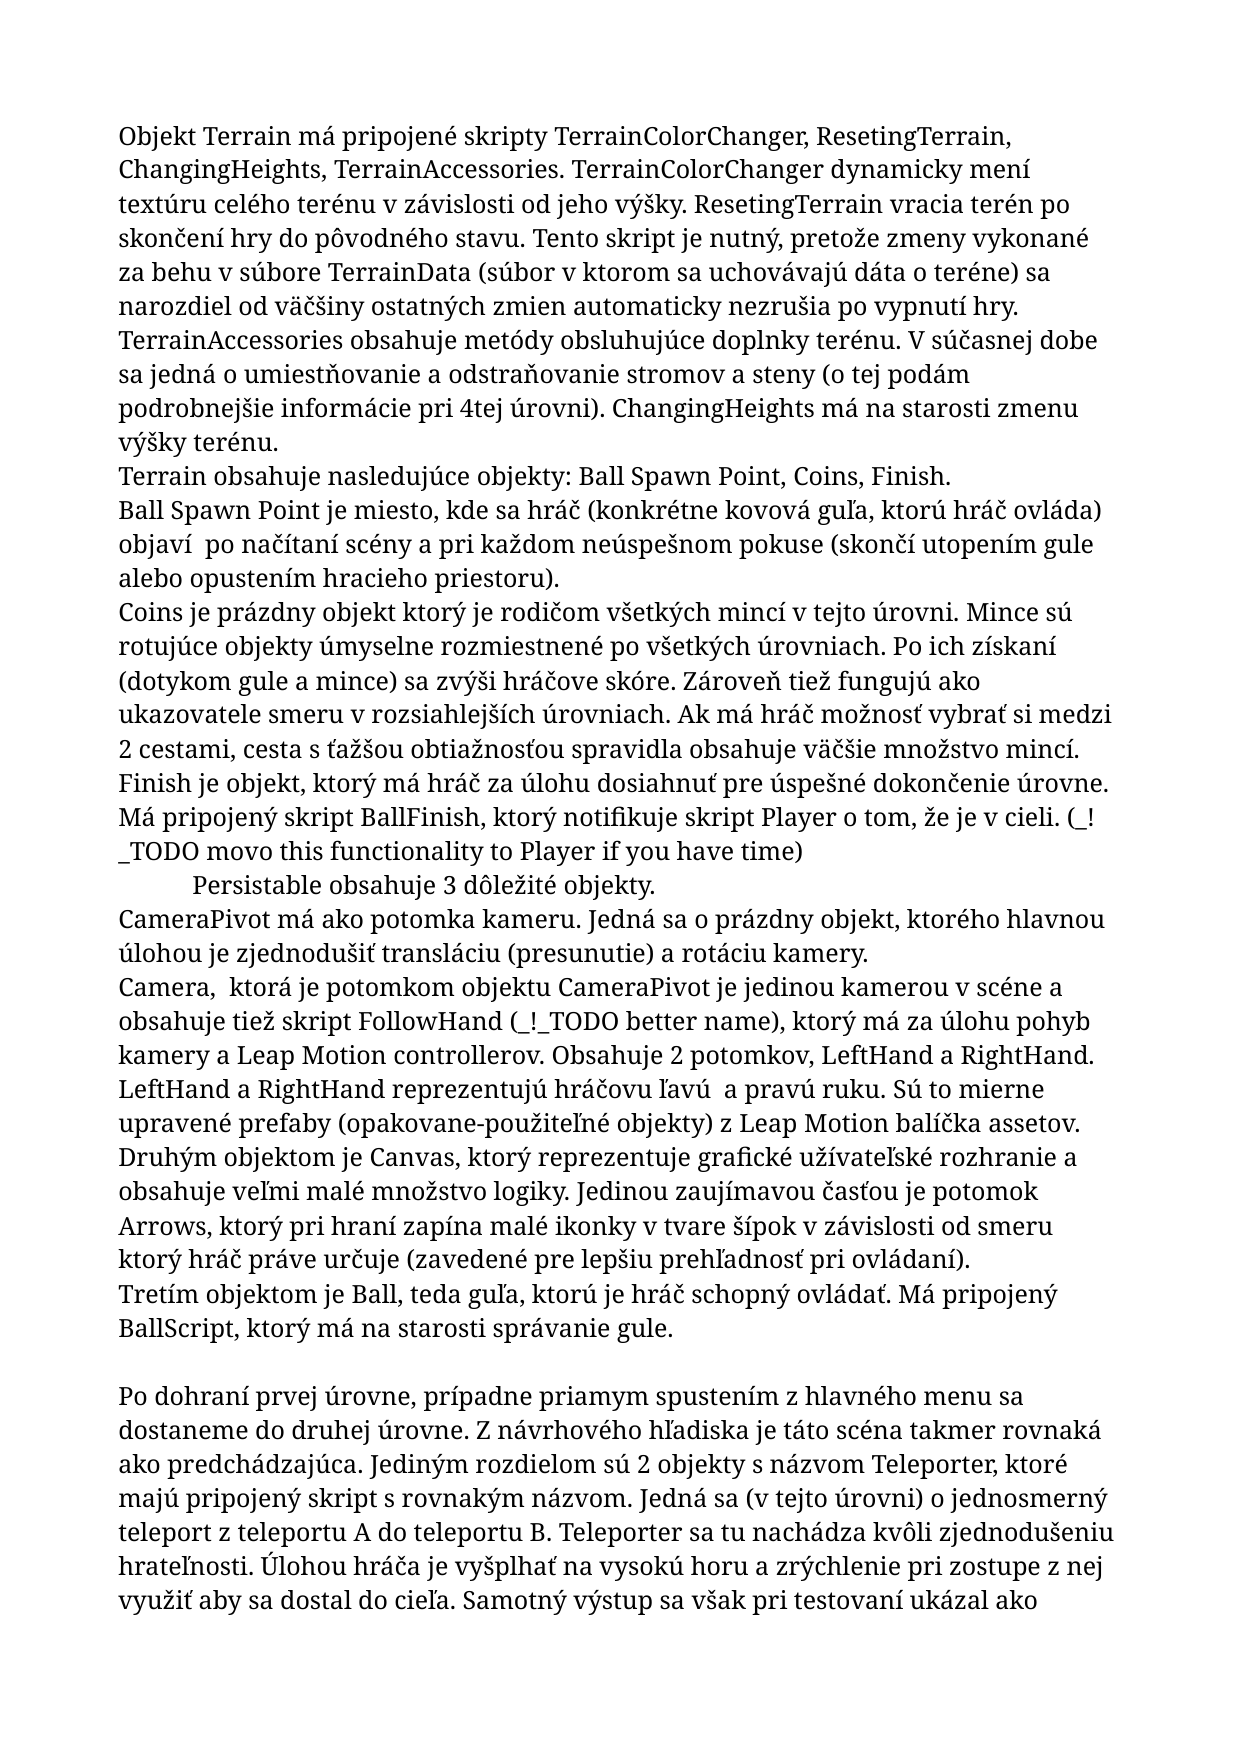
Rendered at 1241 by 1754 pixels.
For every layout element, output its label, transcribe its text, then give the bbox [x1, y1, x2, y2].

text CameraPivot má ako potomka kameru. Jedná sa o prázdny objekt, ktorého hlavnou úlohou je zjednodušiť transláciu (presunutie) a rotáciu kamery. [118, 902, 1122, 970]
text Objekt Terrain má pripojené skripty TerrainColorChanger, ResetingTerrain, ChangingHeights, TerrainAccessories. TerrainColorChanger dynamicky mení textúru celého terénu v závislosti od jeho výšky. ResetingTerrain vracia terén po skončení hry do pôvodného stavu. Tento skript je nutný, pretože zmeny vykonané za behu v súbore TerrainData (súbor v ktorom sa uchovávajú dáta o teréne) sa narozdiel od väčšiny ostatných zmien automaticky nezrušia po vypnutí hry. TerrainAccessories obsahuje metódy obsluhujúce doplnky terénu. V súčasnej dobe sa jedná o umiestňovanie a odstraňovanie stromov a steny (o tej podám podrobnejšie informácie pri 4tej úrovni). ChangingHeights má na starosti zmenu výšky terénu. Terrain obsahuje nasledujúce objekty: Ball Spawn Point, Coins, Finish. Ball Spawn Point je miesto, kde sa hráč (konkrétne kovová guľa, ktorú hráč ovláda) objaví po načítaní scény a pri každom neúspešnom pokuse (skončí utopením gule alebo opustením hracieho priestoru). [118, 118, 1122, 595]
text Persistable obsahuje 3 dôležité objekty. [118, 867, 1122, 902]
text Coins je prázdny objekt ktorý je rodičom všetkých mincí v tejto úrovni. Mince sú rotujúce objekty úmyselne rozmiestnené po všetkých úrovniach. Po ich získaní (dotykom gule a mince) sa zvýši hráčove skóre. Zároveň tiež fungujú ako ukazovatele smeru v rozsiahlejších úrovniach. Ak má hráč možnosť vybrať si medzi 2 cestami, cesta s ťažšou obtiažnosťou spravidla obsahuje väčšie množstvo mincí. [118, 595, 1122, 765]
text Camera, ktorá je potomkom objektu CameraPivot je jedinou kamerou v scéne a obsahuje tiež skript FollowHand (_!_TODO better name), ktorý má za úlohu pohyb kamery a Leap Motion controllerov. Obsahuje 2 potomkov, LeftHand a RightHand. LeftHand a RightHand reprezentujú hráčovu ľavú a pravú ruku. Sú to mierne upravené prefaby (opakovane-použiteľné objekty) z Leap Motion balíčka assetov. [118, 970, 1122, 1140]
text Druhým objektom je Canvas, ktorý reprezentuje grafické užívateľské rozhranie a obsahuje veľmi malé množstvo logiky. Jedinou zaujímavou časťou je potomok Arrows, ktorý pri hraní zapína malé ikonky v tvare šípok v závislosti od smeru ktorý hráč práve určuje (zavedené pre lepšiu prehľadnosť pri ovládaní). Tretím objektom je Ball, teda guľa, ktorú je hráč schopný ovládať. Má pripojený BallScript, ktorý má na starosti správanie gule. [118, 1140, 1122, 1344]
text Po dohraní prvej úrovne, prípadne priamym spustením z hlavného menu sa dostaneme do druhej úrovne. Z návrhového hľadiska je táto scéna takmer rovnaká ako predchádzajúca. Jediným rozdielom sú 2 objekty s názvom Teleporter, ktoré majú pripojený skript s rovnakým názvom. Jedná sa (v tejto úrovni) o jednosmerný teleport z teleportu A do teleportu B. Teleporter sa tu nachádza kvôli zjednodušeniu hrateľnosti. Úlohou hráča je vyšplhať na vysokú horu a zrýchlenie pri zostupe z nej využiť aby sa dostal do cieľa. Samotný výstup sa však pri testovaní ukázal ako [118, 1344, 1122, 1617]
text Finish je objekt, ktorý má hráč za úlohu dosiahnuť pre úspešné dokončenie úrovne. Má pripojený skript BallFinish, ktorý notifikuje skript Player o tom, že je v cieli. (_!_TODO movo this functionality to Player if you have time) [118, 765, 1122, 867]
